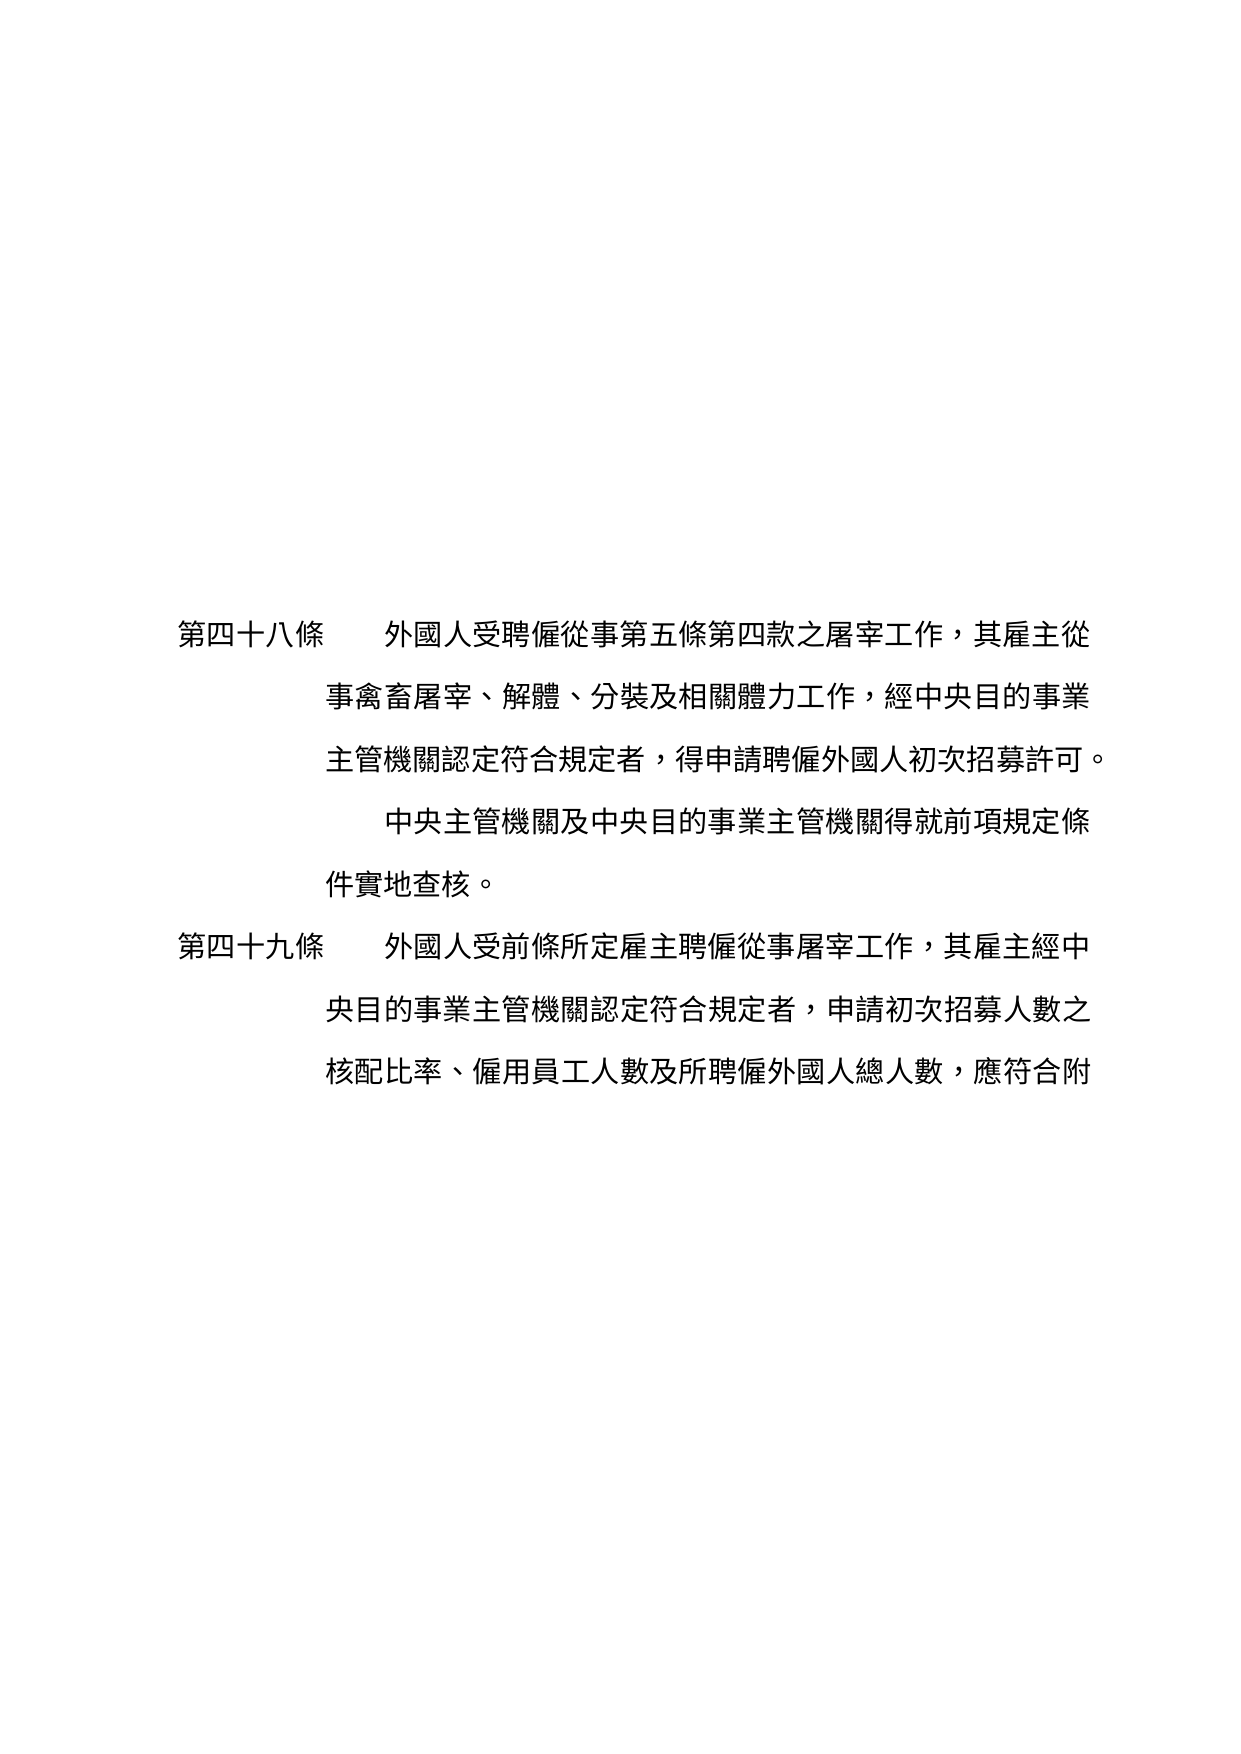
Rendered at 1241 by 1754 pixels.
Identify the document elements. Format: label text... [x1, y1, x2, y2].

text 第四十九條 外國人受前條所定雇主聘僱從事屠宰工作，其雇主經中央目的事業主管機關認定符合規定者，申請初次招募人數之核配比率、僱用員工人數及所聘僱外國人總人數，應符合附 [177, 903, 1092, 1091]
text 中央主管機關及中央目的事業主管機關得就前項規定條件實地查核。 [325, 778, 1092, 903]
text 第四十八條 外國人受聘僱從事第五條第四款之屠宰工作，其雇主從事禽畜屠宰、解體、分裝及相關體力工作，經中央目的事業主管機關認定符合規定者，得申請聘僱外國人初次招募許可。 [177, 591, 1092, 778]
